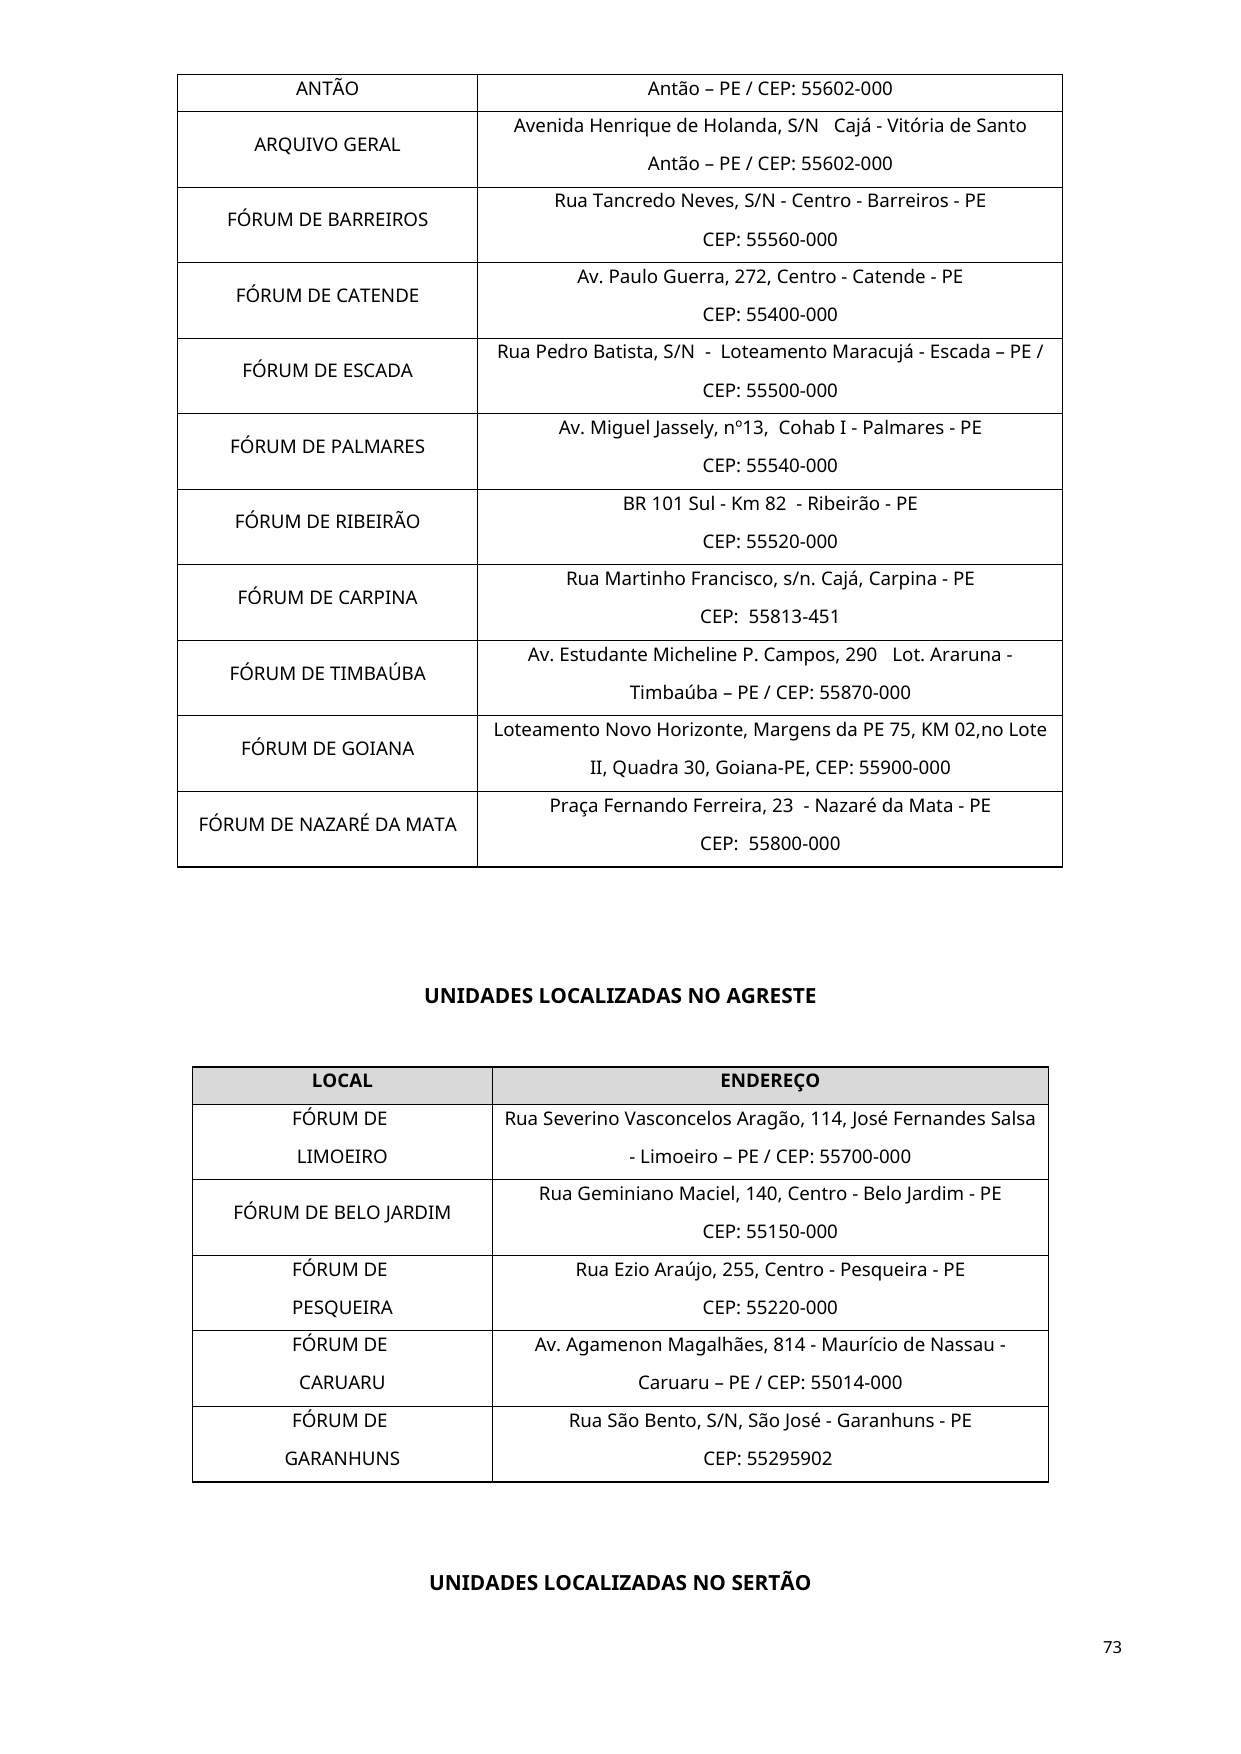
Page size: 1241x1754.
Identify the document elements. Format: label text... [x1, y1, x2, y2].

table_cell FÓRUM DE GARANHUNS [193, 1407, 492, 1481]
table_cell FÓRUM DE TIMBAÚBA [178, 641, 477, 715]
text UNIDADES LOCALIZADAS NO SERTÃO [118, 1568, 1122, 1596]
table_cell FÓRUM DE RIBEIRÃO [178, 490, 477, 564]
table_cell FÓRUM DE BARREIROS [178, 188, 477, 262]
table_cell FÓRUM DE BELO JARDIM [193, 1180, 492, 1255]
table_cell Rua Ezio Araújo, 255, Centro - Pesqueira - PE CEP: 55220-000 [493, 1256, 1048, 1330]
table_cell Rua Geminiano Maciel, 140, Centro - Belo Jardim - PE CEP: 55150-000 [493, 1180, 1048, 1255]
table_cell FÓRUM DE CARPINA [178, 565, 477, 640]
table_cell FÓRUM DE PALMARES [178, 414, 477, 489]
table_cell FÓRUM DE PESQUEIRA [193, 1256, 492, 1330]
table_cell Antão – PE / CEP: 55602-000 [478, 75, 1062, 111]
table_cell Av. Miguel Jassely, nº13, Cohab I - Palmares - PE CEP: 55540-000 [478, 414, 1062, 489]
table_cell Av. Agamenon Magalhães, 814 - Maurício de Nassau - Caruaru – PE / CEP: 55014-000 [493, 1331, 1048, 1406]
table_cell Av. Estudante Micheline P. Campos, 290 Lot. Araruna - Timbaúba – PE / CEP: 55870-000 [478, 641, 1062, 715]
table_cell ANTÃO [178, 75, 477, 111]
table_cell Praça Fernando Ferreira, 23 - Nazaré da Mata - PE CEP: 55800-000 [478, 792, 1062, 866]
table_cell BR 101 Sul - Km 82 - Ribeirão - PE CEP: 55520-000 [478, 490, 1062, 564]
table_cell Rua Martinho Francisco, s/n. Cajá, Carpina - PE CEP: 55813-451 [478, 565, 1062, 640]
table_header ENDEREÇO [493, 1068, 1048, 1104]
table_cell FÓRUM DE LIMOEIRO [193, 1105, 492, 1179]
table_cell Avenida Henrique de Holanda, S/N Cajá - Vitória de Santo Antão – PE / CEP: 55602-000 [478, 112, 1062, 187]
table_cell ARQUIVO GERAL [178, 112, 477, 187]
table_cell FÓRUM DE CATENDE [178, 263, 477, 338]
table_cell FÓRUM DE ESCADA [178, 339, 477, 413]
table_cell FÓRUM DE GOIANA [178, 716, 477, 791]
table_cell Rua Pedro Batista, S/N - Loteamento Maracujá - Escada – PE / CEP: 55500-000 [478, 339, 1062, 413]
table_cell Rua Tancredo Neves, S/N - Centro - Barreiros - PE CEP: 55560-000 [478, 188, 1062, 262]
table_cell FÓRUM DE CARUARU [193, 1331, 492, 1406]
text UNIDADES LOCALIZADAS NO AGRESTE [118, 981, 1122, 1009]
table_header LOCAL [193, 1068, 492, 1104]
table_cell Rua São Bento, S/N, São José - Garanhuns - PE CEP: 55295902 [493, 1407, 1048, 1481]
table_cell Av. Paulo Guerra, 272, Centro - Catende - PE CEP: 55400-000 [478, 263, 1062, 338]
table_cell Loteamento Novo Horizonte, Margens da PE 75, KM 02,no Lote II, Quadra 30, Goiana-PE, CEP: 55900-000 [478, 716, 1062, 791]
table_cell Rua Severino Vasconcelos Aragão, 114, José Fernandes Salsa - Limoeiro – PE / CEP: 55700-000 [493, 1105, 1048, 1179]
table_cell FÓRUM DE NAZARÉ DA MATA [178, 792, 477, 866]
